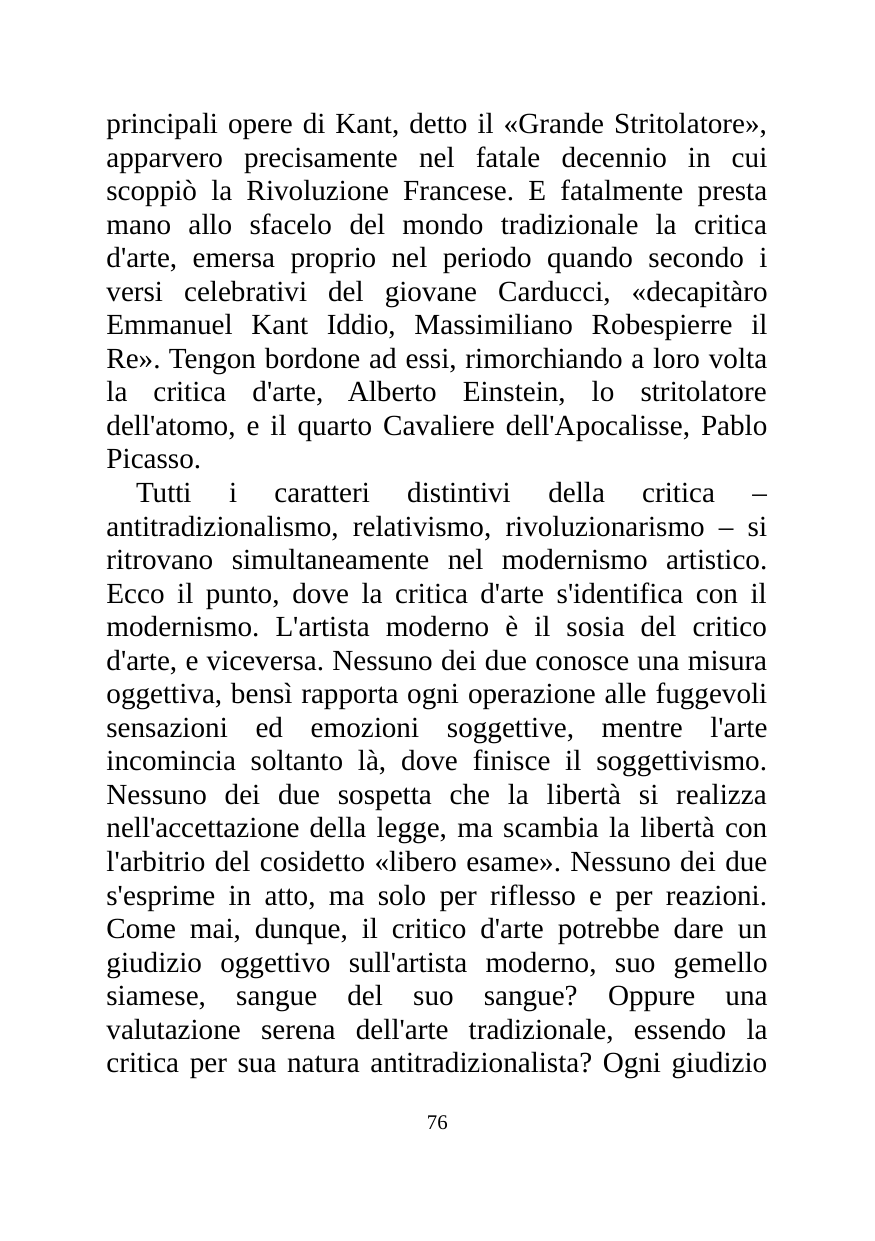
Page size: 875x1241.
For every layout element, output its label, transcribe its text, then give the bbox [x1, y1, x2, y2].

text Tutti i caratteri distintivi della critica – antitradizionalismo, relativismo, rivoluzionarismo – si ritrovano simultaneamente nel modernismo artistico. Ecco il punto, dove la critica d'arte s'identifica con il modernismo. L'artista moderno è il sosia del critico d'arte, e viceversa. Nessuno dei due conosce una misura oggettiva, bensì rapporta ogni operazione alle fuggevoli sensazioni ed emozioni soggettive, mentre l'arte incomincia soltanto là, dove finisce il soggettivismo. Nessuno dei due sospetta che la libertà si realizza nell'accettazione della legge, ma scambia la libertà con l'arbitrio del cosidetto «libero esame». Nessuno dei due s'esprime in atto, ma solo per riflesso e per reazioni. Come mai, dunque, il critico d'arte potrebbe dare un giudizio oggettivo sull'artista moderno, suo gemello siamese, sangue del suo sangue? Oppure una valutazione serena dell'arte tradizionale, essendo la critica per sua natura antitradizionalista? Ogni giudizio [106, 475, 768, 1079]
text principali opere di Kant, detto il «Grande Stritolatore», apparvero precisamente nel fatale decennio in cui scoppiò la Rivoluzione Francese. E fatalmente presta mano allo sfacelo del mondo tradizionale la critica d'arte, emersa proprio nel periodo quando secondo i versi celebrativi del giovane Carducci, «decapitàro Emmanuel Kant Iddio, Massimiliano Robespierre il Re». Tengon bordone ad essi, rimorchiando a loro volta la critica d'arte, Alberto Einstein, lo stritolatore dell'atomo, e il quarto Cavaliere dell'Apocalisse, Pablo Picasso. [106, 106, 768, 475]
